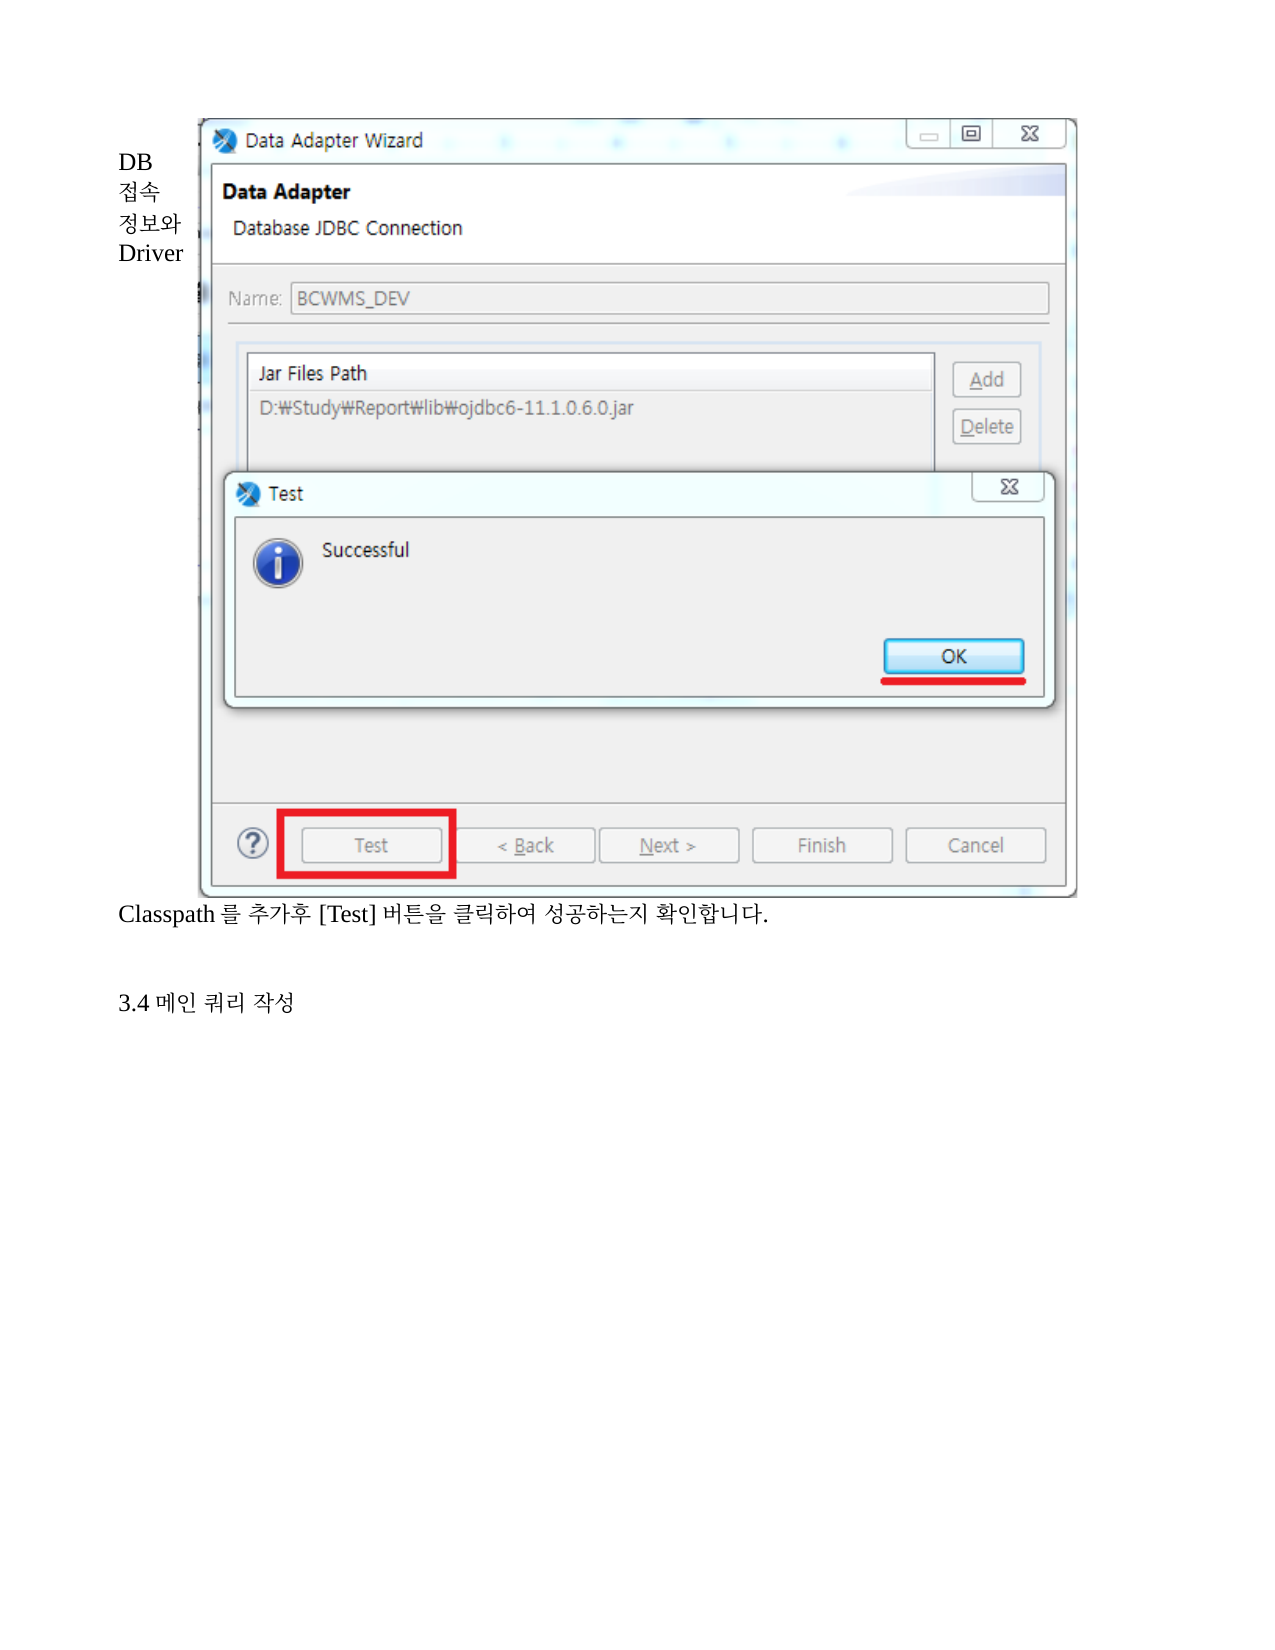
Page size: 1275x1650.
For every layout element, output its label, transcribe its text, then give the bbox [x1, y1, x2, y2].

picture [197, 118, 1078, 898]
text DB접속 정보와 Driver Classpath를 추가후 [Test] 버튼을 클릭하여 성공하는지 확인합니다. [118, 898, 1157, 929]
text 3.4 메인 쿼리 작성 [118, 987, 1157, 1018]
